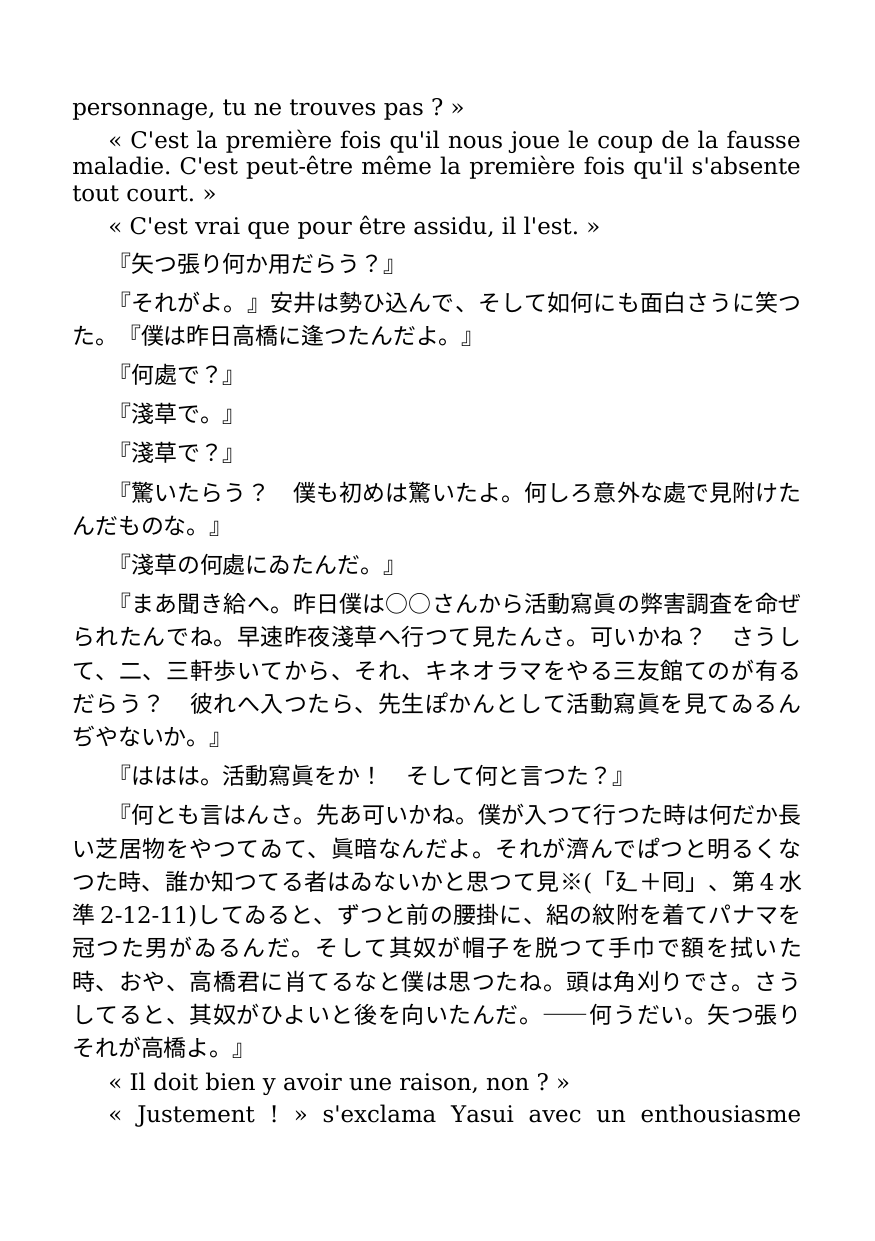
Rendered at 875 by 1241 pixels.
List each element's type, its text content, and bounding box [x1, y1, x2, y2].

text 『矢つ張り何か用だらう？』 [72, 245, 802, 279]
text 『淺草で。』 [72, 396, 802, 429]
text « Justement ! » s'exclama Yasui avec un enthousiasme [72, 1102, 802, 1128]
text 『淺草で？』 [72, 435, 802, 468]
text « C'est vrai que pour être assidu, il l'est. » [72, 213, 802, 239]
text 『淺草の何處にゐたんだ。』 [72, 547, 802, 580]
text « Il doit bien y avoir une raison, non ? » [72, 1069, 802, 1096]
text 『驚いたらう？ 僕も初めは驚いたよ。何しろ意外な處で見附けたんだものな。』 [72, 474, 802, 541]
text « C'est la première fois qu'il nous joue le coup de la fausse maladie. C'est peut-être même la première fois qu'il s'absente tout court. » [72, 127, 802, 207]
text 『何處で？』 [72, 357, 802, 390]
text personnage, tu ne trouves pas ? » [72, 94, 802, 121]
text 『ははは。活動寫眞をか！ そして何と言つた？』 [72, 758, 802, 791]
text 『それがよ。』安井は勢ひ込んで、そして如何にも面白さうに笑つた。『僕は昨日高橋に逢つたんだよ。』 [72, 284, 802, 351]
text 『まあ聞き給へ。昨日僕は○○さんから活動寫眞の弊害調査を命ぜられたんでね。早速昨夜淺草へ行つて見たんさ。可いかね？ さうして、二、三軒歩いてから、それ、キネオラマをやる三友館てのが有るだらう？ 彼れへ入つたら、先生ぽかんとして活動寫眞を見てゐるんぢやないか。』 [72, 586, 802, 752]
text 『何とも言はんさ。先あ可いかね。僕が入つて行つた時は何だか長い芝居物をやつてゐて、眞暗なんだよ。それが濟んでぱつと明るくなつた時、誰か知つてる者はゐないかと思つて見※(「廴＋囘」、第4水準2-12-11)してゐると、ずつと前の腰掛に、絽の紋附を着てパナマを冠つた男がゐるんだ。そして其奴が帽子を脱つて手巾で額を拭いた時、おや、高橋君に肖てるなと僕は思つたね。頭は角刈りでさ。さうしてると、其奴がひよいと後を向いたんだ。――何うだい。矢つ張りそれが高橋よ。』 [72, 797, 802, 1063]
